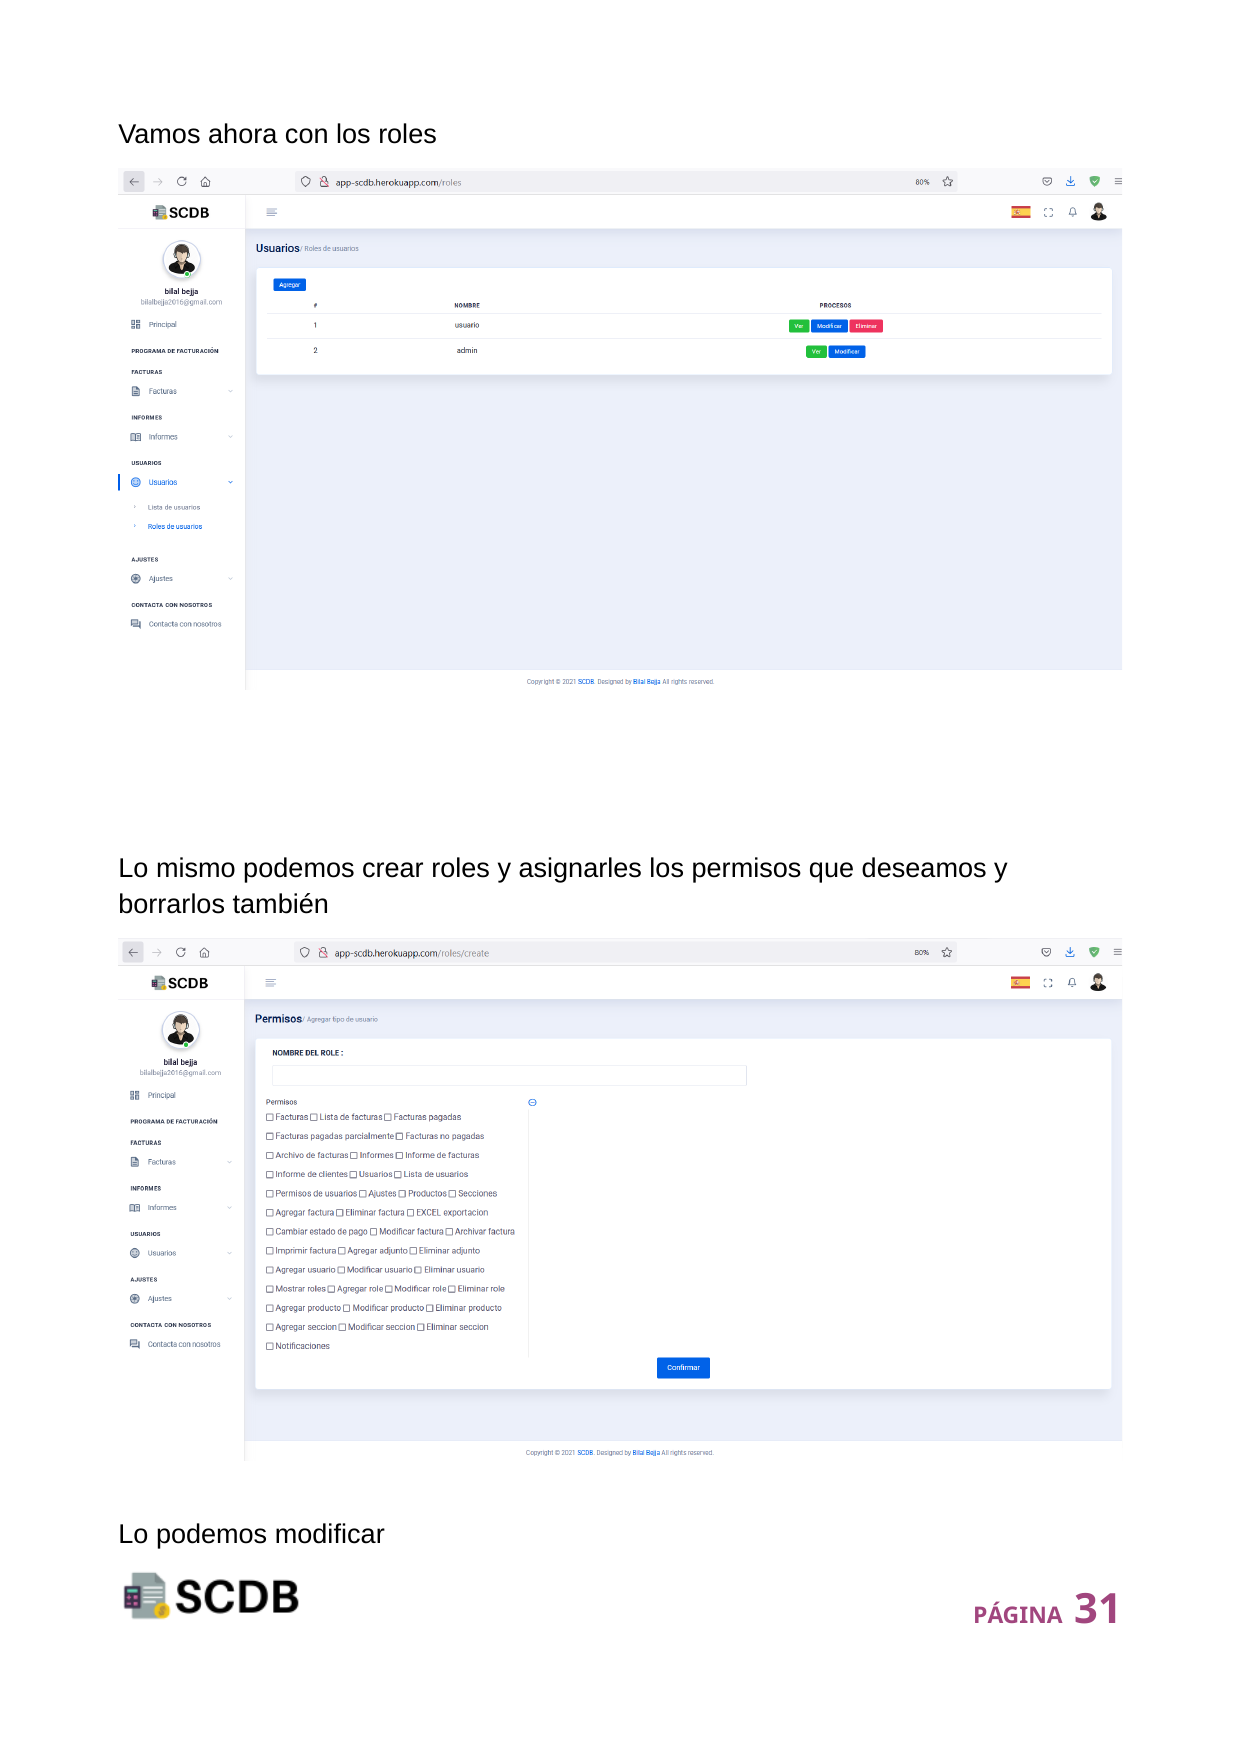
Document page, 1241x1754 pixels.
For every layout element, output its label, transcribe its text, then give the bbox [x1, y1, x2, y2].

picture [118, 168, 1123, 690]
picture [118, 938, 1123, 1461]
text Lo podemos modificar [118, 1518, 1122, 1549]
picture [122, 1569, 305, 1622]
text Lo mismo podemos crear roles y asignarles los permisos que deseamos y borrarlos también [118, 852, 1122, 919]
text Vamos ahora con los roles [118, 118, 1122, 149]
